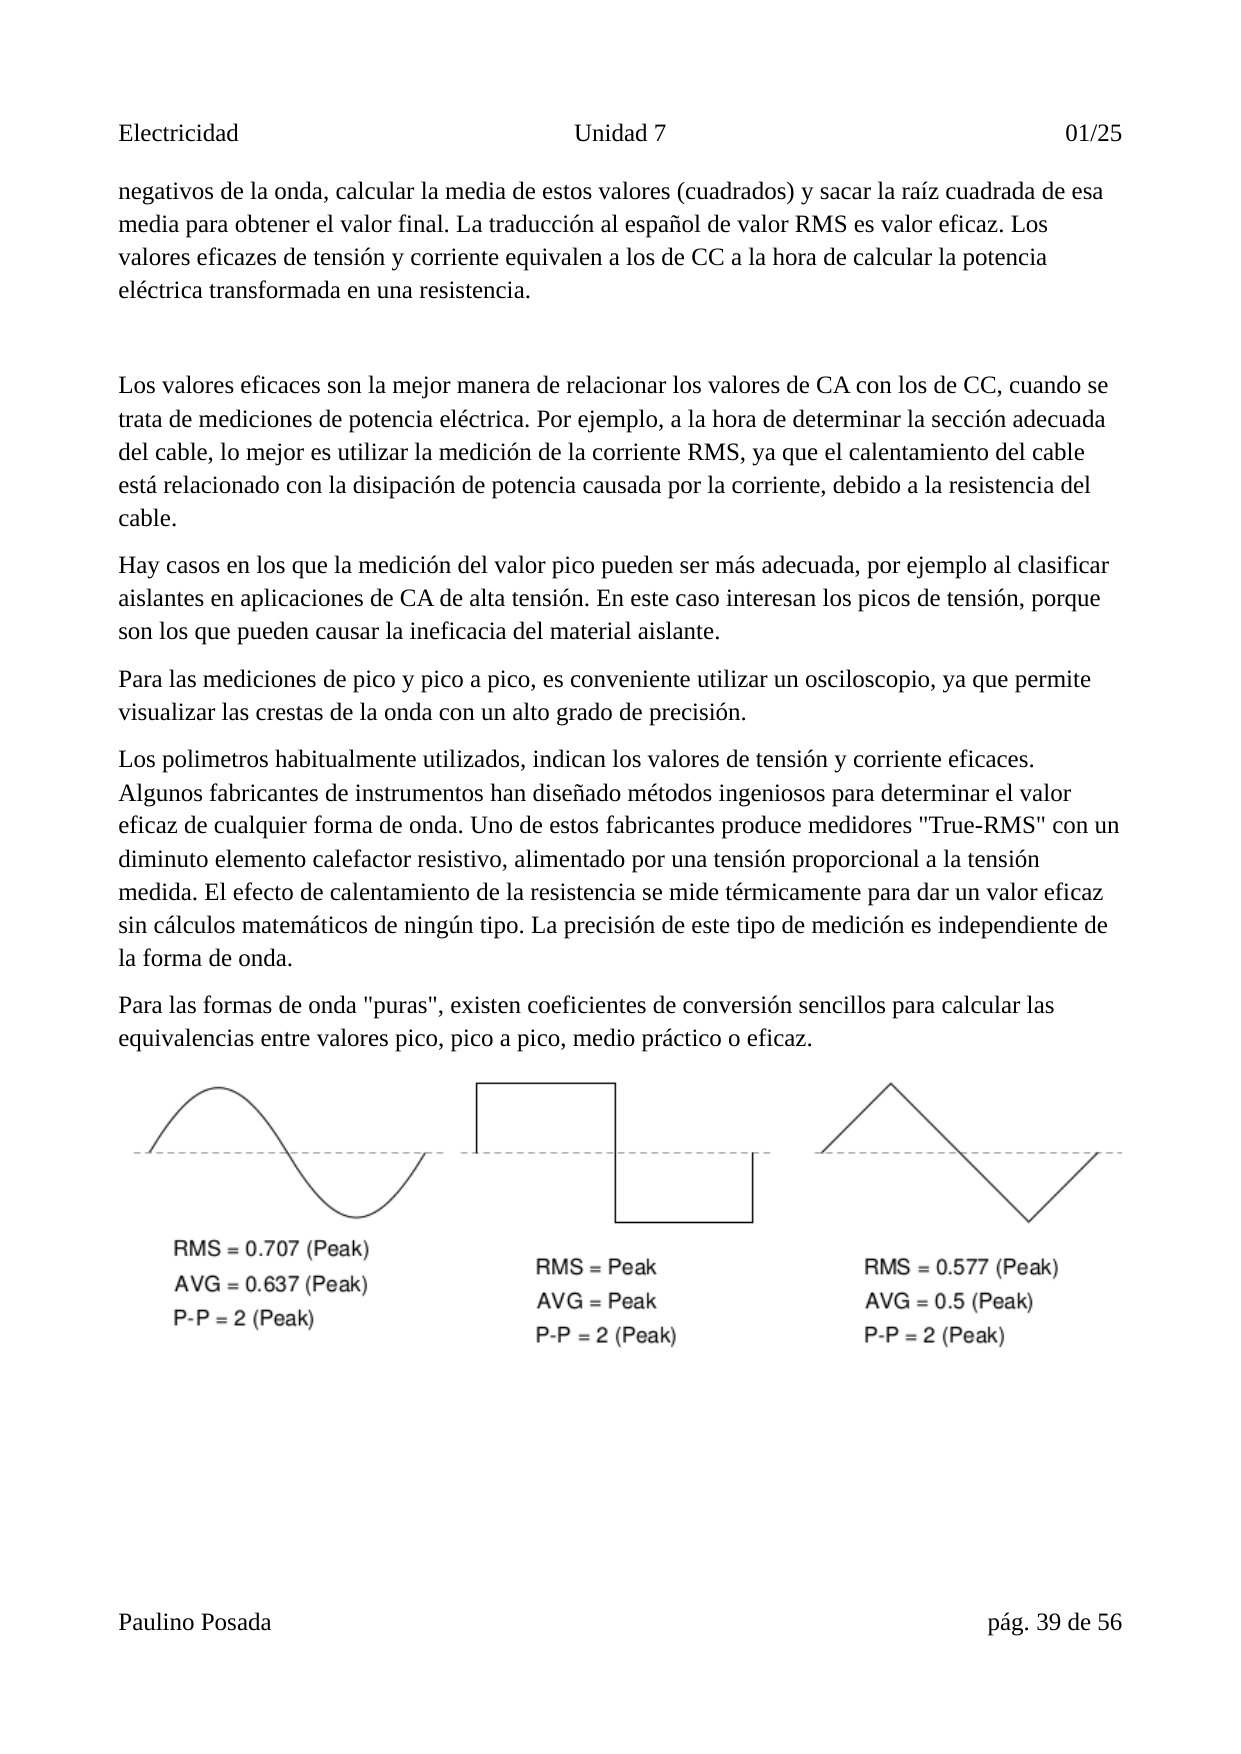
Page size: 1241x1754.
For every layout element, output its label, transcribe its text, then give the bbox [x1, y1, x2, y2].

text Para las formas de onda "puras", existen coeficientes de conversión sencillos para calcular las equivalencias entre valores pico, pico a pico, medio práctico o eficaz. [118, 990, 1122, 1052]
text negativos de la onda, calcular la media de estos valores (cuadrados) y sacar la raíz cuadrada de esa media para obtener el valor final. La traducción al español de valor RMS es valor eficaz. Los valores eficazes de tensión y corriente equivalen a los de CC a la hora de calcular la potencia eléctrica transformada en una resistencia. [118, 176, 1122, 304]
picture [118, 1071, 1123, 1364]
text Para las mediciones de pico y pico a pico, es conveniente utilizar un osciloscopio, ya que permite visualizar las crestas de la onda con un alto grado de precisión. [118, 664, 1122, 726]
text Los polimetros habitualmente utilizados, indican los valores de tensión y corriente eficaces. Algunos fabricantes de instrumentos han diseñado métodos ingeniosos para determinar el valor eficaz de cualquier forma de onda. Uno de estos fabricantes produce medidores "True-RMS" con un diminuto elemento calefactor resistivo, alimentado por una tensión proporcional a la tensión medida. El efecto de calentamiento de la resistencia se mide térmicamente para dar un valor eficaz sin cálculos matemáticos de ningún tipo. La precisión de este tipo de medición es independiente de la forma de onda. [118, 744, 1122, 971]
text Hay casos en los que la medición del valor pico pueden ser más adecuada, por ejemplo al clasificar aislantes en aplicaciones de CA de alta tensión. En este caso interesan los picos de tensión, porque son los que pueden causar la ineficacia del material aislante. [118, 550, 1122, 645]
text Los valores eficaces son la mejor manera de relacionar los valores de CA con los de CC, cuando se trata de mediciones de potencia eléctrica. Por ejemplo, a la hora de determinar la sección adecuada del cable, lo mejor es utilizar la medición de la corriente RMS, ya que el calentamiento del cable está relacionado con la disipación de potencia causada por la corriente, debido a la resistencia del cable. [118, 371, 1122, 531]
